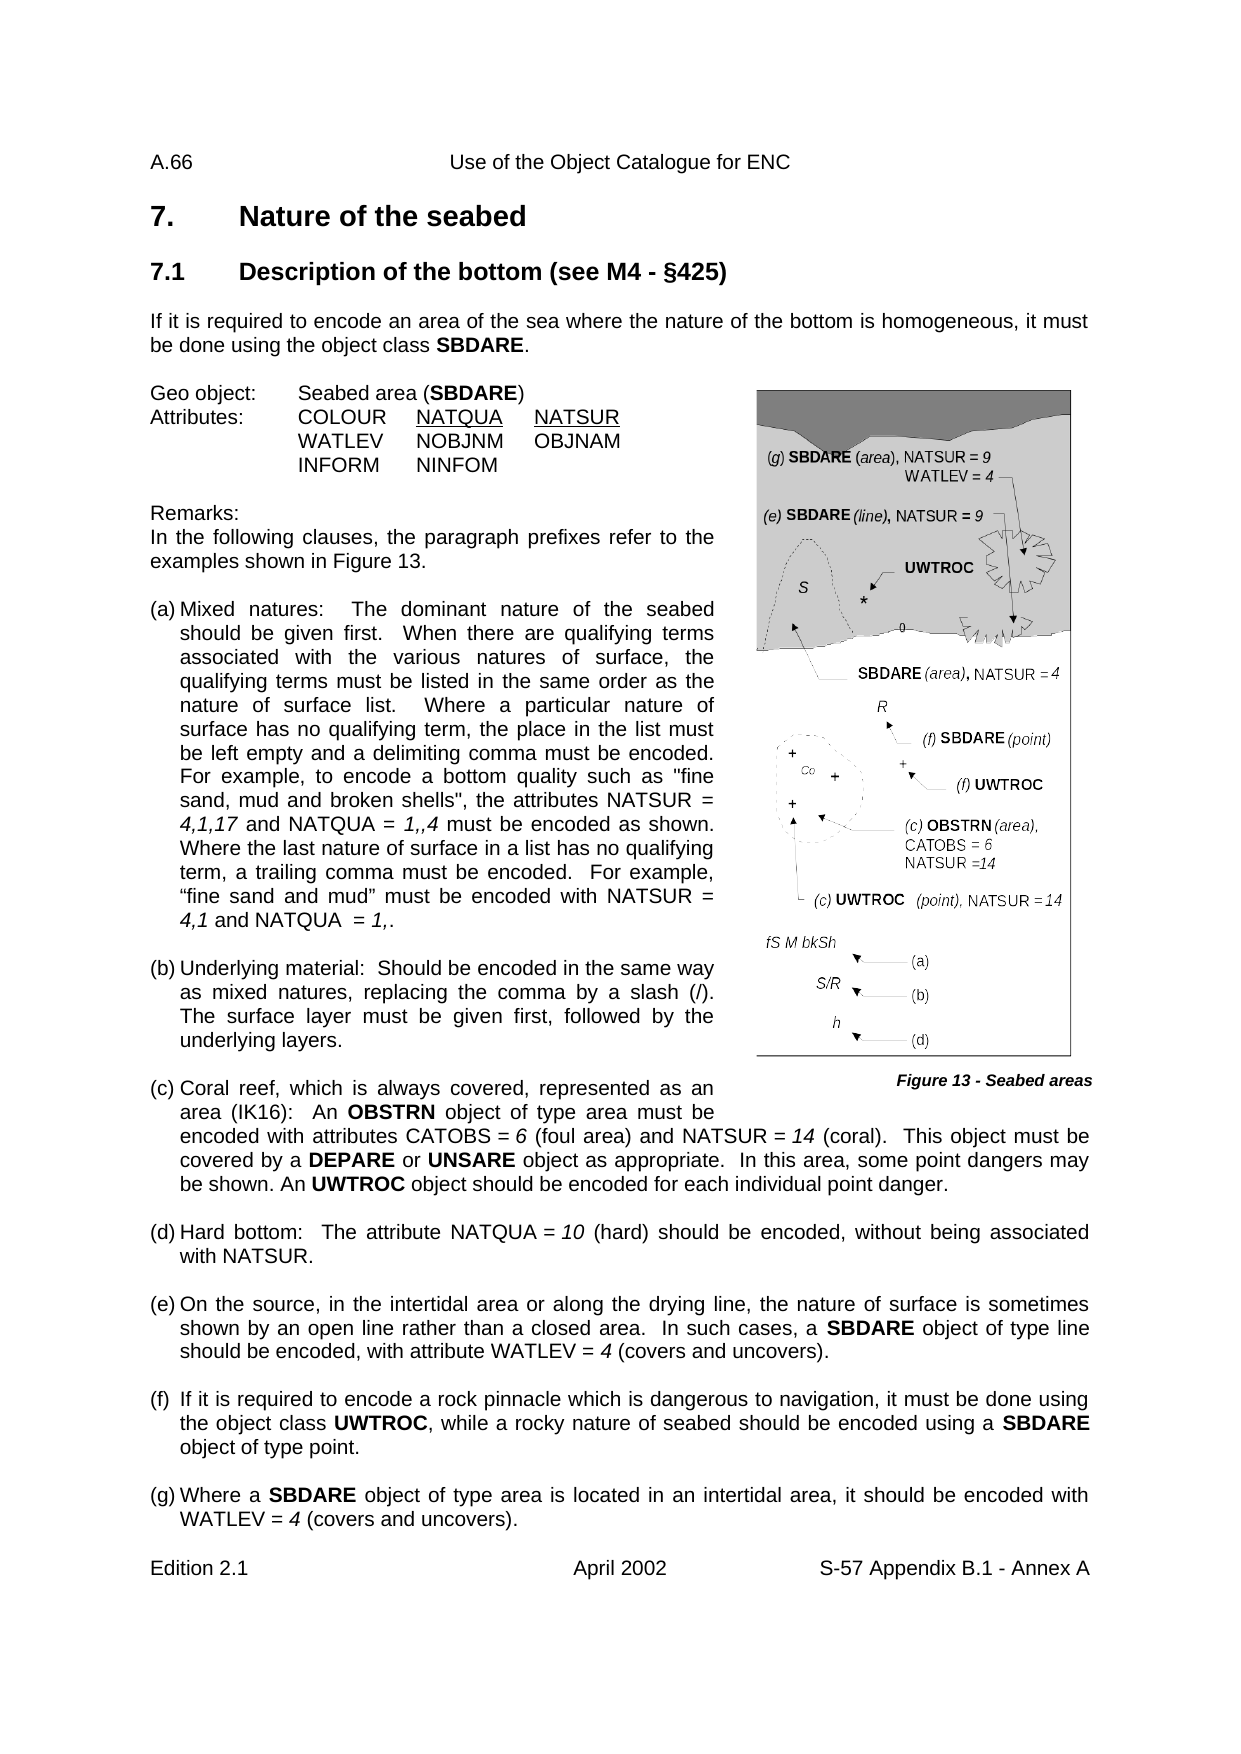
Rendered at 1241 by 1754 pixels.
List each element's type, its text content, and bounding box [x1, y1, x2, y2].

text Figure 13 - Seabed areas [740, 1071, 1094, 1090]
text In the following clauses, the paragraph prefixes refer to the examples shown in Figure 13. [150, 525, 756, 573]
text If it is required to encode an area of the sea where the nature of the bottom is homogeneous, it must be done using the object class SBDARE. [150, 309, 1090, 357]
text (e) On the source, in the intertidal area or along the drying line, the nature of surface is sometimes shown by an open line rather than a closed area. In such cases, a SBDARE object of type line should be encoded, with attribute WATLEV = 4 (covers and uncovers). [150, 1291, 1090, 1363]
text [1072, 453, 1090, 477]
text (c) Coral reef, which is always covered, represented as an area (IK16): An OBSTRN object of type area must be encoded with attributes CATOBS = 6 (foul area) and NATSUR = 14 (coral). This object must be covered by a DEPARE or UNSARE object as appropriate. In this area, some point dangers may be shown. An UWTROC object should be encoded for each individual point danger. [150, 1076, 1090, 1196]
text [1072, 501, 1090, 525]
text WATLEV NOBJNM OBJNAM [150, 429, 756, 453]
subtitle 7.1 Description of the bottom (see M4 - §425) [150, 256, 1090, 285]
text (b) Underlying material: Should be encoded in the same way as mixed natures, replacing the comma by a slash (/). The surface layer must be given first, followed by the underlying layers. [150, 956, 1070, 1052]
text (g) Where a SBDARE object of type area is located in an intertidal area, it should be encoded with WATLEV = 4 (covers and uncovers). [150, 1483, 1090, 1531]
subtitle 7. Nature of the seabed [150, 199, 1090, 232]
text (d) Hard bottom: The attribute NATQUA = 10 (hard) should be encoded, without being associated with NATSUR. [150, 1219, 1090, 1267]
text Attributes: COLOUR NATQUA NATSUR [150, 405, 756, 429]
text (f) If it is required to encode a rock pinnacle which is dangerous to navigation, it must be done using the object class UWTROC, while a rocky nature of seabed should be encoded using a SBDARE object of type point. [150, 1387, 1090, 1459]
text [1072, 429, 1090, 453]
text Remarks: [150, 501, 756, 525]
text (a) Mixed natures: The dominant nature of the seabed should be given first. When there are qualifying terms associated with the various natures of surface, the qualifying terms must be listed in the same order as the nature of surface list. Where a particular nature of surface has no qualifying term, the place in the list must be left empty and a delimiting comma must be encoded. For example, to encode a bottom quality such as "fine sand, mud and broken shells", the attributes NATSUR = 4,1,17 and NATQUA = 1,,4 must be encoded as shown. Where the last nature of surface in a list has no qualifying term, a trailing comma must be encoded. For example, “fine sand and mud” must be encoded with NATSUR = 4,1 and NATQUA = 1,. [150, 597, 1070, 932]
text Geo object: Seabed area (SBDARE) [150, 381, 1090, 405]
text INFORM NINFOM [150, 453, 756, 477]
